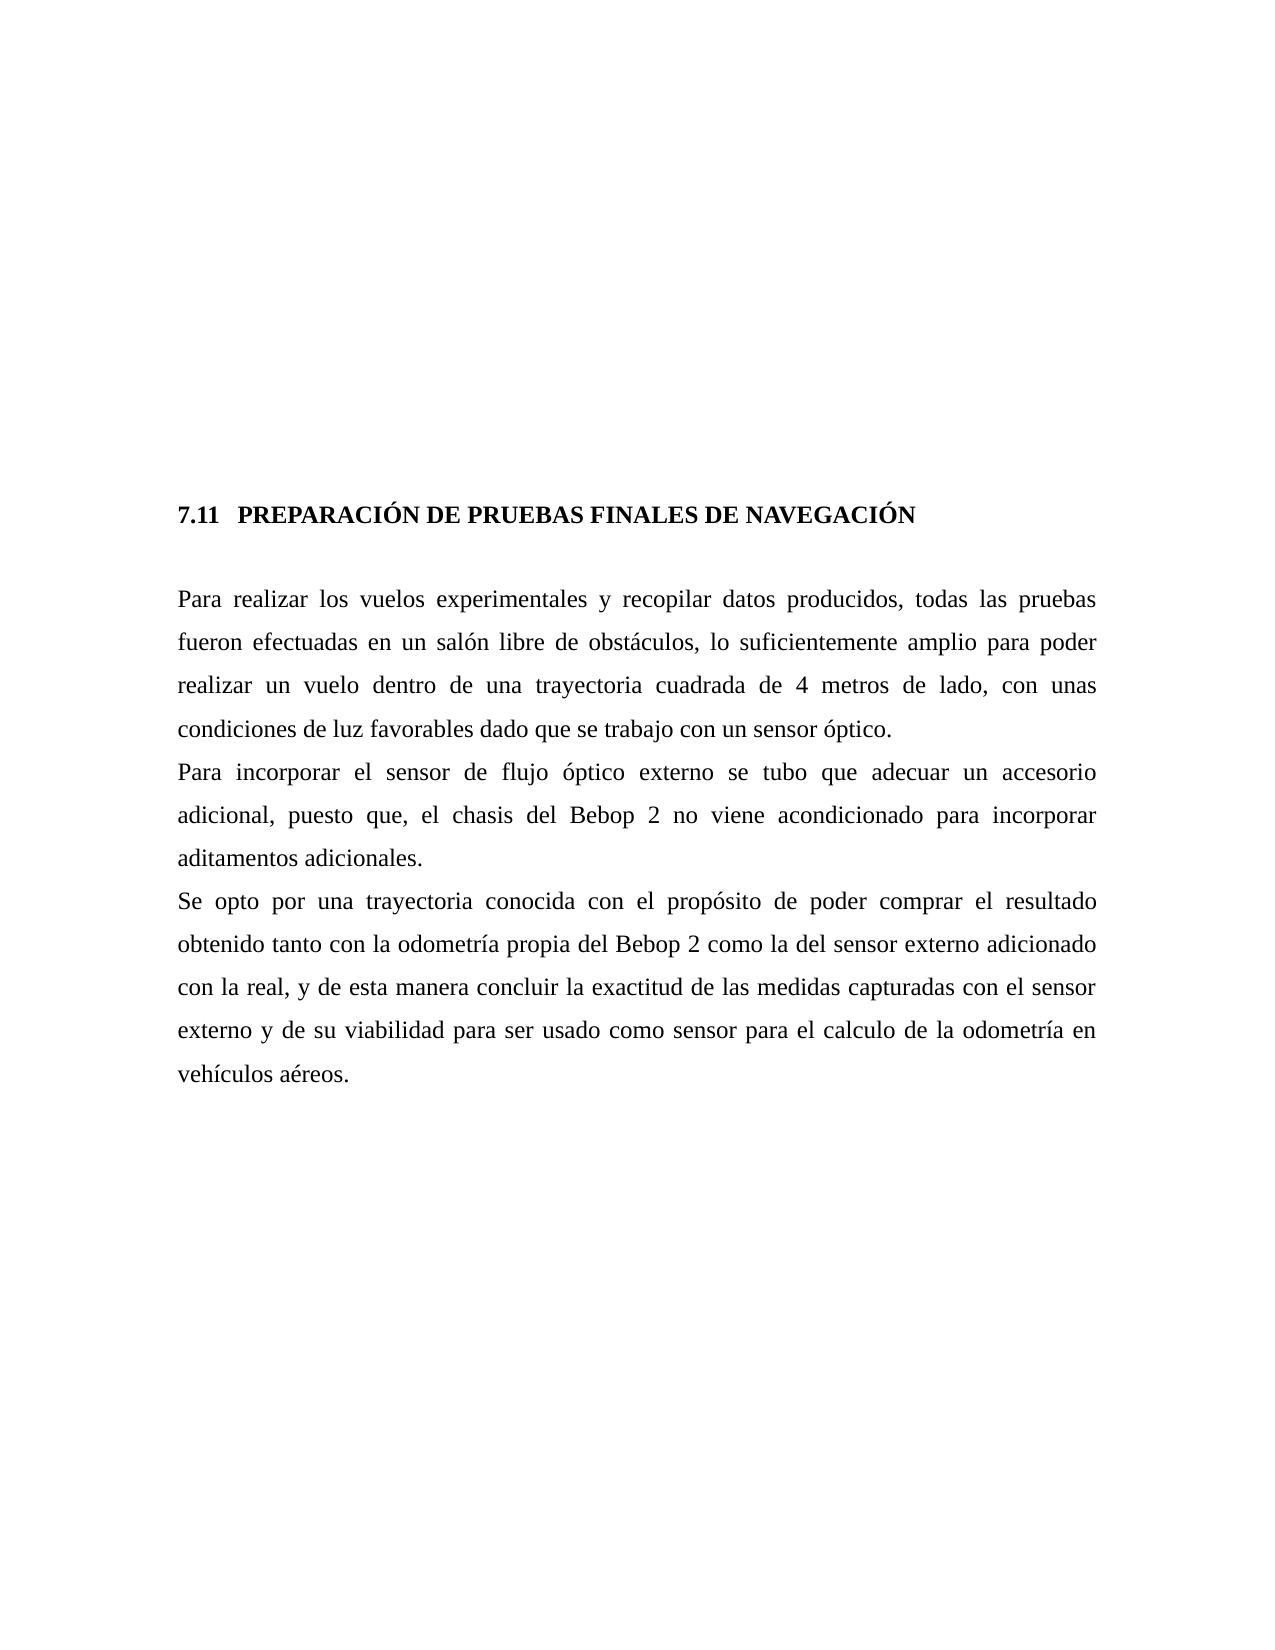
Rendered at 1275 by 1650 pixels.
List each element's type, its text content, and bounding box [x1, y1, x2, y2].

subtitle PREPARACIÓN DE PRUEBAS FINALES DE NAVEGACIÓN [177, 500, 1098, 529]
text Para incorporar el sensor de flujo óptico externo se tubo que adecuar un accesorio adicional, puesto que, el chasis del Bebop 2 no viene acondicionado para incorporar aditamentos adicionales. [177, 757, 1098, 872]
text Se opto por una trayectoria conocida con el propósito de poder comprar el resultado obtenido tanto con la odometría propia del Bebop 2 como la del sensor externo adicionado con la real, y de esta manera concluir la exactitud de las medidas capturadas con el sensor externo y de su viabilidad para ser usado como sensor para el calculo de la odometría en vehículos aéreos. [177, 886, 1098, 1087]
text Para realizar los vuelos experimentales y recopilar datos producidos, todas las pruebas fueron efectuadas en un salón libre de obstáculos, lo suficientemente amplio para poder realizar un vuelo dentro de una trayectoria cuadrada de 4 metros de lado, con unas condiciones de luz favorables dado que se trabajo con un sensor óptico. [177, 584, 1098, 742]
